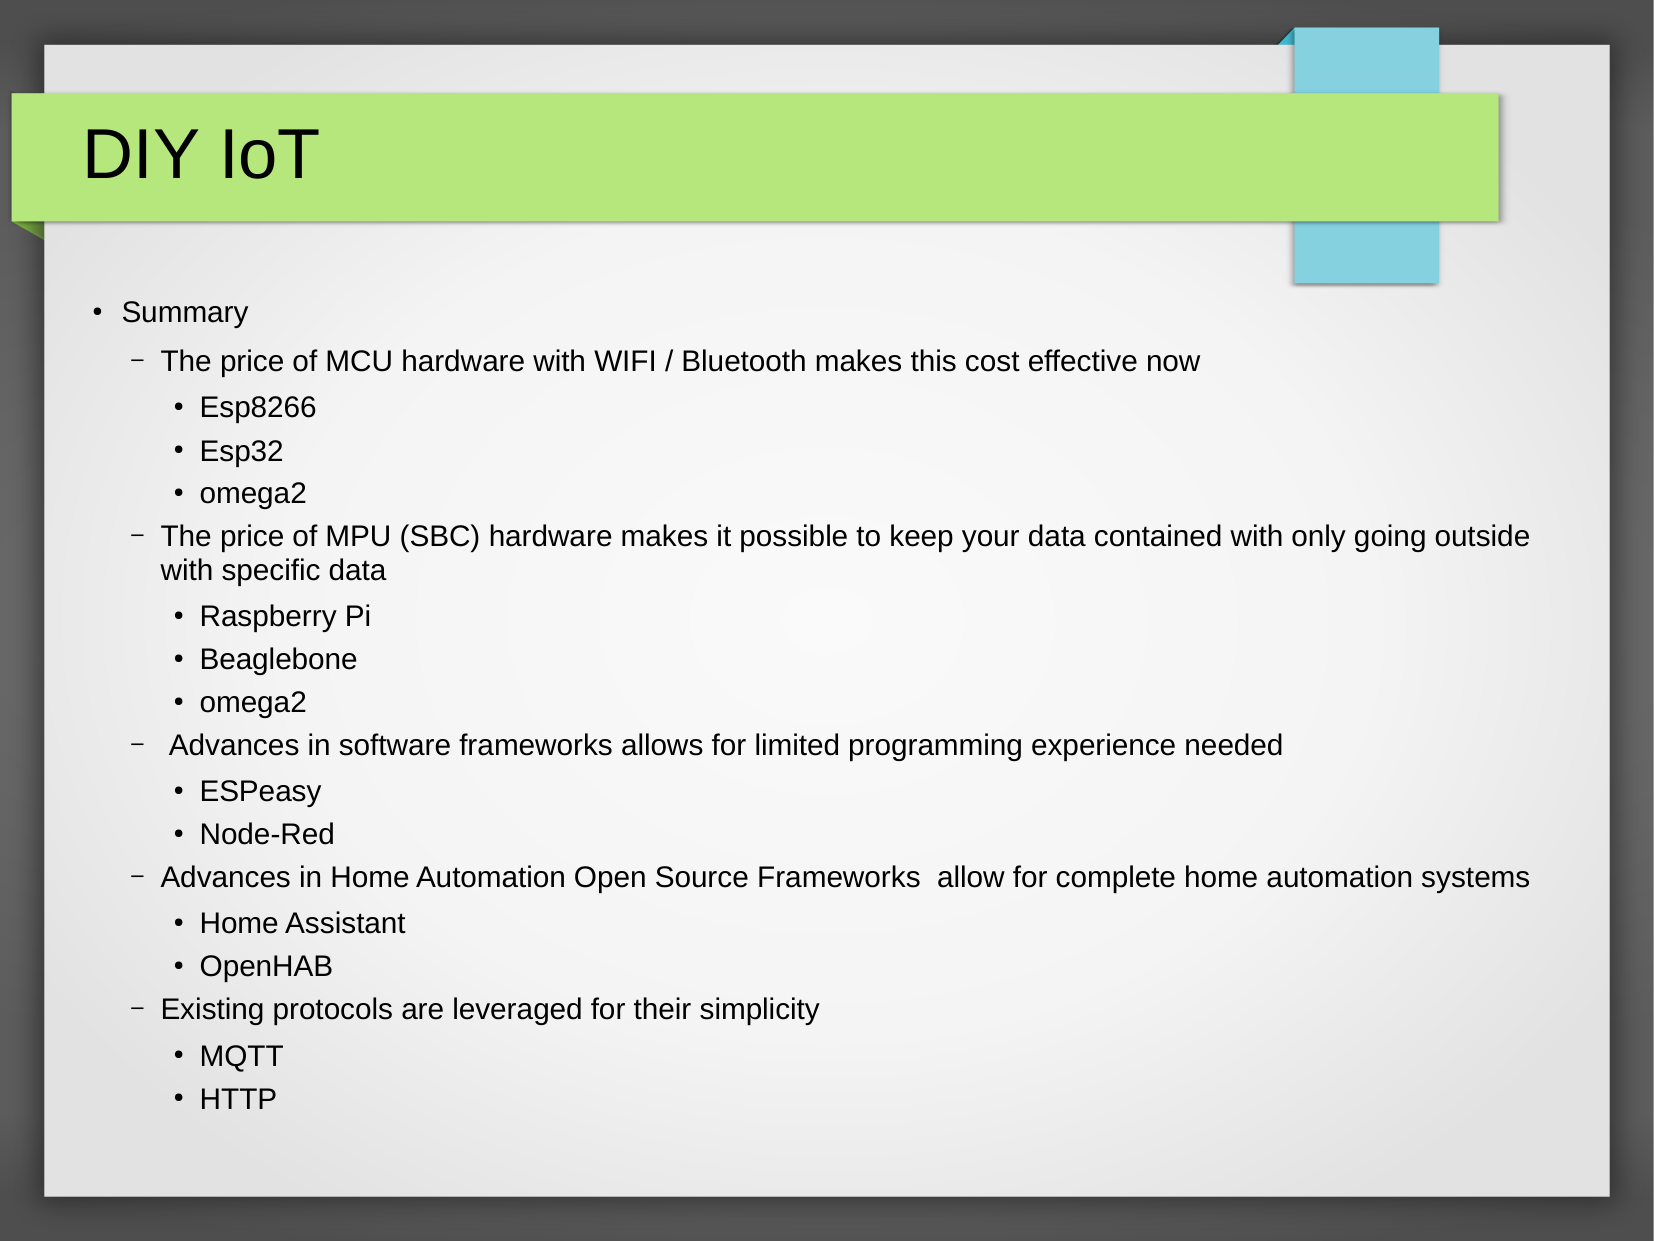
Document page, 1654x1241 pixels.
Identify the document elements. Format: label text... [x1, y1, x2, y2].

picture [0, 0, 1654, 1241]
list Summary The price of MCU hardware with WIFI / Bluetooth makes this cost effective now Esp8266 Esp32 omega2 The price of MPU (SBC) hardware makes it possible to keep your data contained with only going outside with specific data Raspberry Pi Beaglebone omega2 Advances in software frameworks allows for limited programming experience needed ESPeasy Node-Red Advances in Home Automation Open Source Frameworks allow for complete home automation systems Home Assistant OpenHAB Existing protocols are leveraged for their simplicity MQTT HTTP [82, 295, 1571, 1126]
title DIY IoT [82, 94, 1264, 213]
